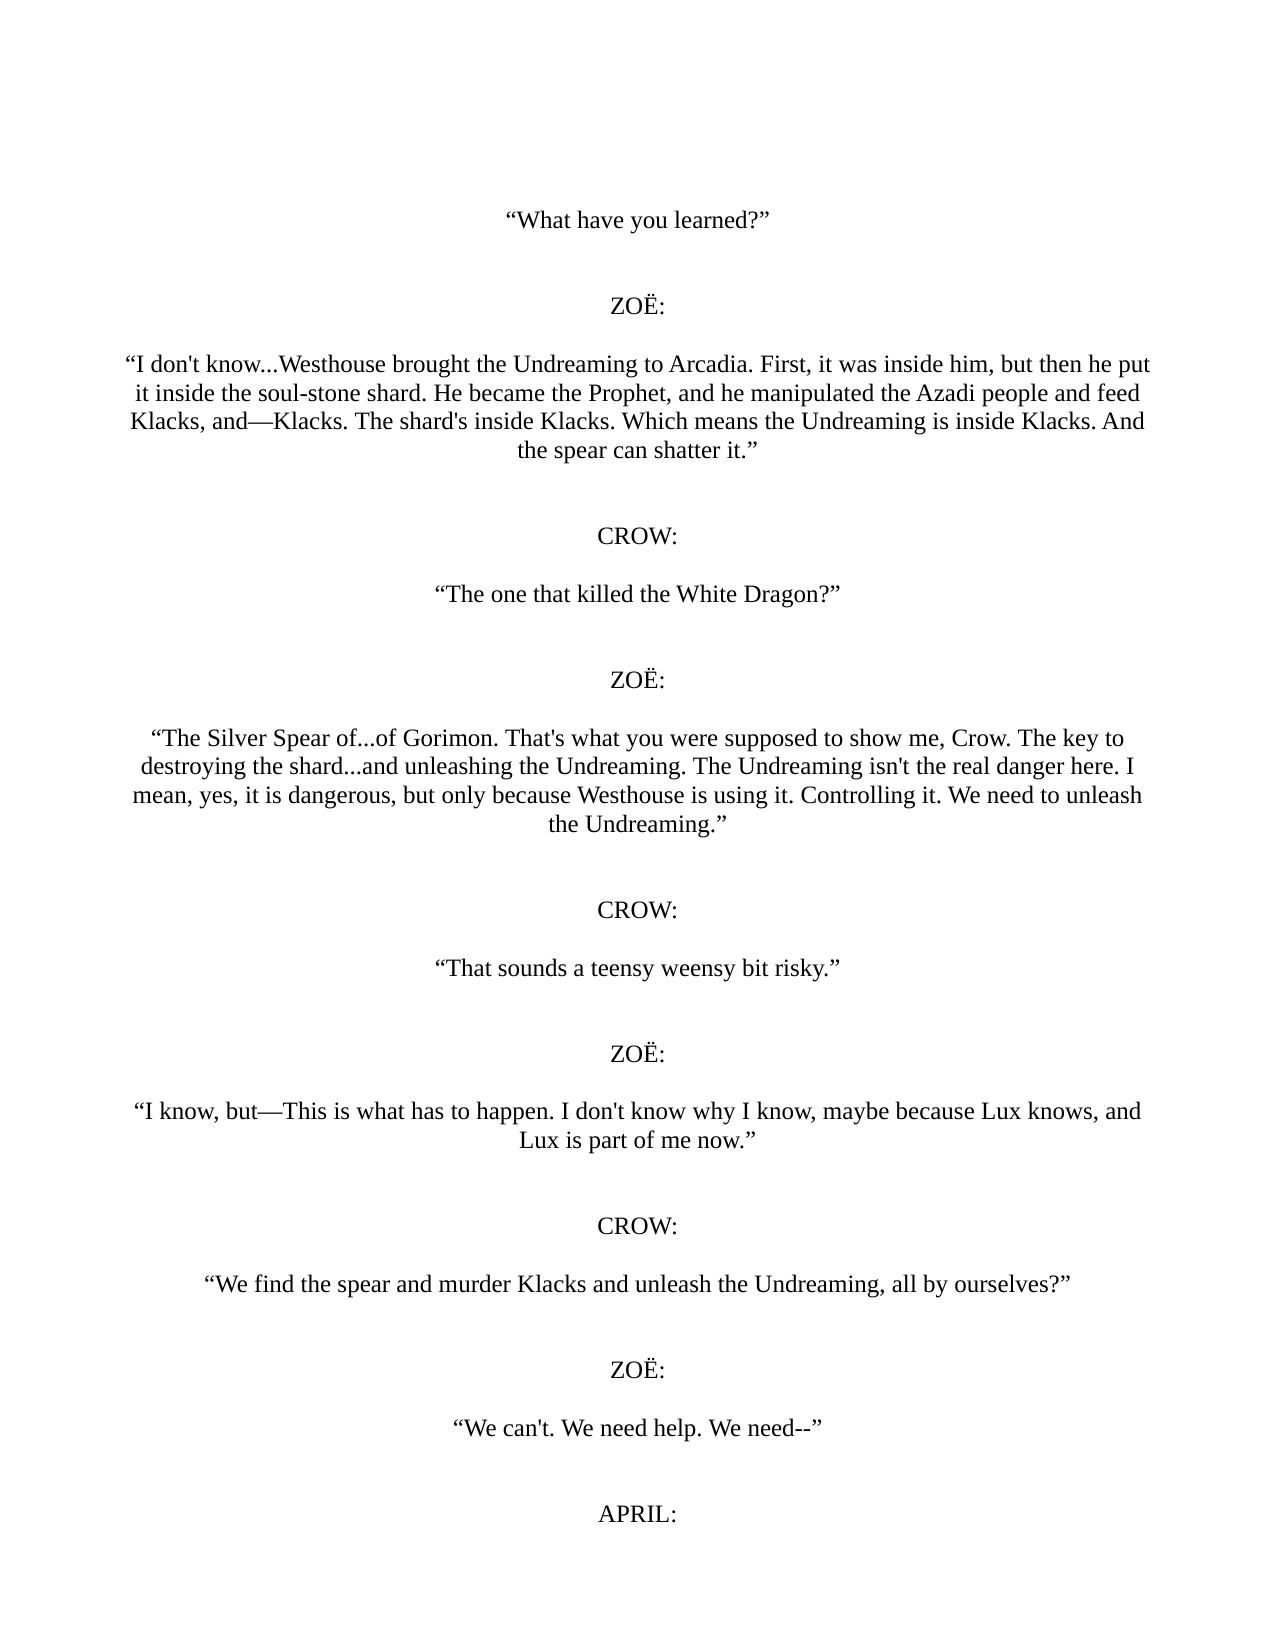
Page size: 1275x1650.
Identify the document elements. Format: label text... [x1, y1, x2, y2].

text “We find the spear and murder Klacks and unleash the Undreaming, all by ourselves?” [118, 1269, 1157, 1298]
text “The one that killed the White Dragon?” [118, 579, 1157, 608]
text “I know, but—This is what has to happen. I don't know why I know, maybe because Lux knows, and Lux is part of me now.” [118, 1096, 1157, 1154]
text APRIL: [118, 1499, 1157, 1528]
text ZOË: [118, 1355, 1157, 1384]
text ZOË: [118, 291, 1157, 320]
text “We can't. We need help. We need--” [118, 1413, 1157, 1441]
text ZOË: [118, 1039, 1157, 1068]
text CROW: [118, 1211, 1157, 1240]
text “That sounds a teensy weensy bit risky.” [118, 953, 1157, 981]
text CROW: [118, 895, 1157, 924]
text “The Silver Spear of...of Gorimon. That's what you were supposed to show me, Crow. The key to destroying the shard...and unleashing the Undreaming. The Undreaming isn't the real danger here. I mean, yes, it is dangerous, but only because Westhouse is using it. Controlling it. We need to unleash the Undreaming.” [118, 723, 1157, 838]
text “I don't know...Westhouse brought the Undreaming to Arcadia. First, it was inside him, but then he put it inside the soul-stone shard. He became the Prophet, and he manipulated the Azadi people and feed Klacks, and—Klacks. The shard's inside Klacks. Which means the Undreaming is inside Klacks. And the spear can shatter it.” [118, 320, 1157, 464]
text CROW: [118, 521, 1157, 550]
text ZOË: [118, 665, 1157, 694]
text “What have you learned?” [118, 205, 1157, 234]
